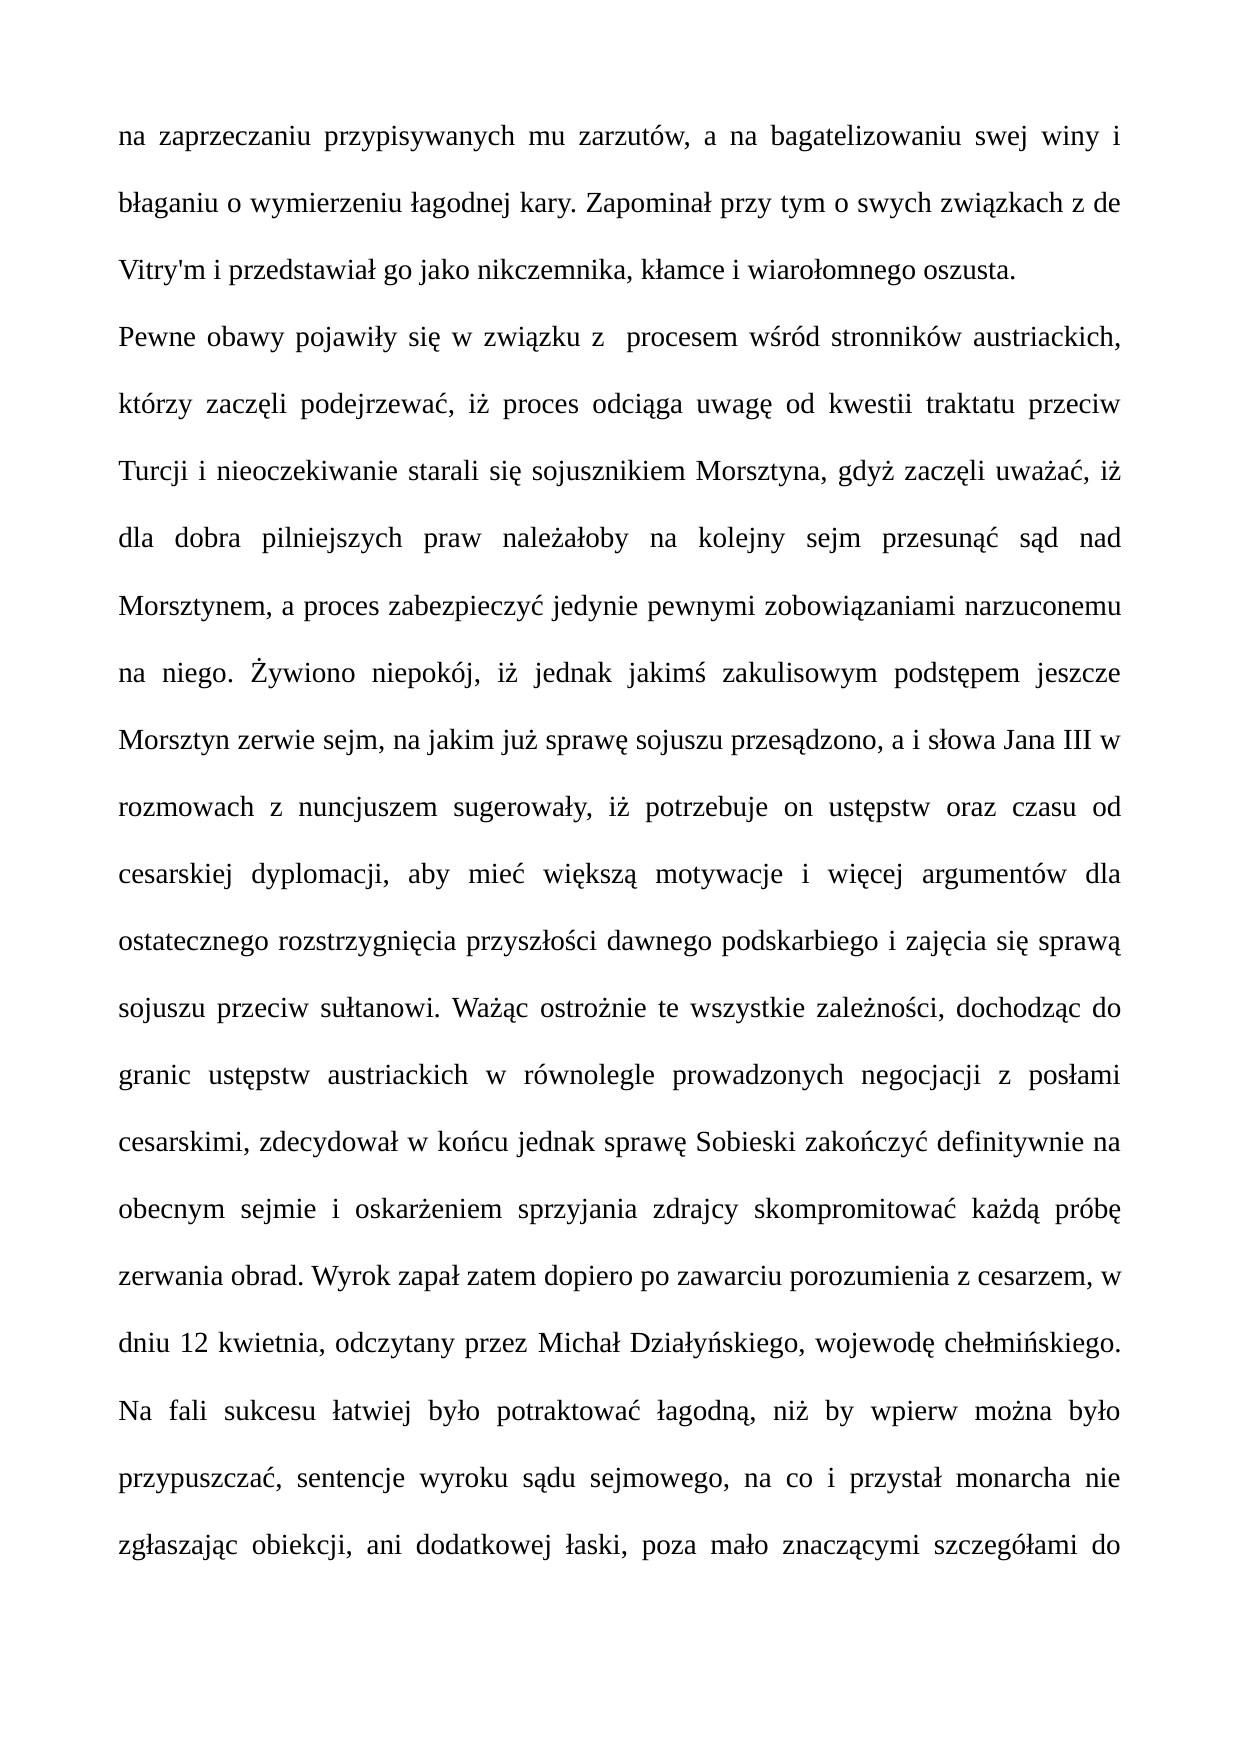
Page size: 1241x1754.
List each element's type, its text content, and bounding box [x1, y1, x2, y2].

text Pewne obawy pojawiły się w związku z procesem wśród stronników austriackich, którzy zaczęli podejrzewać, iż proces odciąga uwagę od kwestii traktatu przeciw Turcji i nieoczekiwanie starali się sojusznikiem Morsztyna, gdyż zaczęli uważać, iż dla dobra pilniejszych praw należałoby na kolejny sejm przesunąć sąd nad Morsztynem, a proces zabezpieczyć jedynie pewnymi zobowiązaniami narzuconemu na niego. Żywiono niepokój, iż jednak jakimś zakulisowym podstępem jeszcze Morsztyn zerwie sejm, na jakim już sprawę sojuszu przesądzono, a i słowa Jana III w rozmowach z nuncjuszem sugerowały, iż potrzebuje on ustępstw oraz czasu od cesarskiej dyplomacji, aby mieć większą motywacje i więcej argumentów dla ostatecznego rozstrzygnięcia przyszłości dawnego podskarbiego i zajęcia się sprawą sojuszu przeciw sułtanowi. Ważąc ostrożnie te wszystkie zależności, dochodząc do granic ustępstw austriackich w równolegle prowadzonych negocjacji z posłami cesarskimi, zdecydował w końcu jednak sprawę Sobieski zakończyć definitywnie na obecnym sejmie i oskarżeniem sprzyjania zdrajcy skompromitować każdą próbę zerwania obrad. Wyrok zapał zatem dopiero po zawarciu porozumienia z cesarzem, w dniu 12 kwietnia, odczytany przez Michał Działyńskiego, wojewodę chełmińskiego. Na fali sukcesu łatwiej było potraktować łagodną, niż by wpierw można było przypuszczać, sentencje wyroku sądu sejmowego, na co i przystał monarcha nie zgłaszając obiekcji, ani dodatkowej łaski, poza mało znaczącymi szczegółami do [118, 319, 1122, 1560]
text na zaprzeczaniu przypisywanych mu zarzutów, a na bagatelizowaniu swej winy i błaganiu o wymierzeniu łagodnej kary. Zapominał przy tym o swych związkach z de Vitry'm i przedstawiał go jako nikczemnika, kłamce i wiarołomnego oszusta. [118, 118, 1122, 286]
